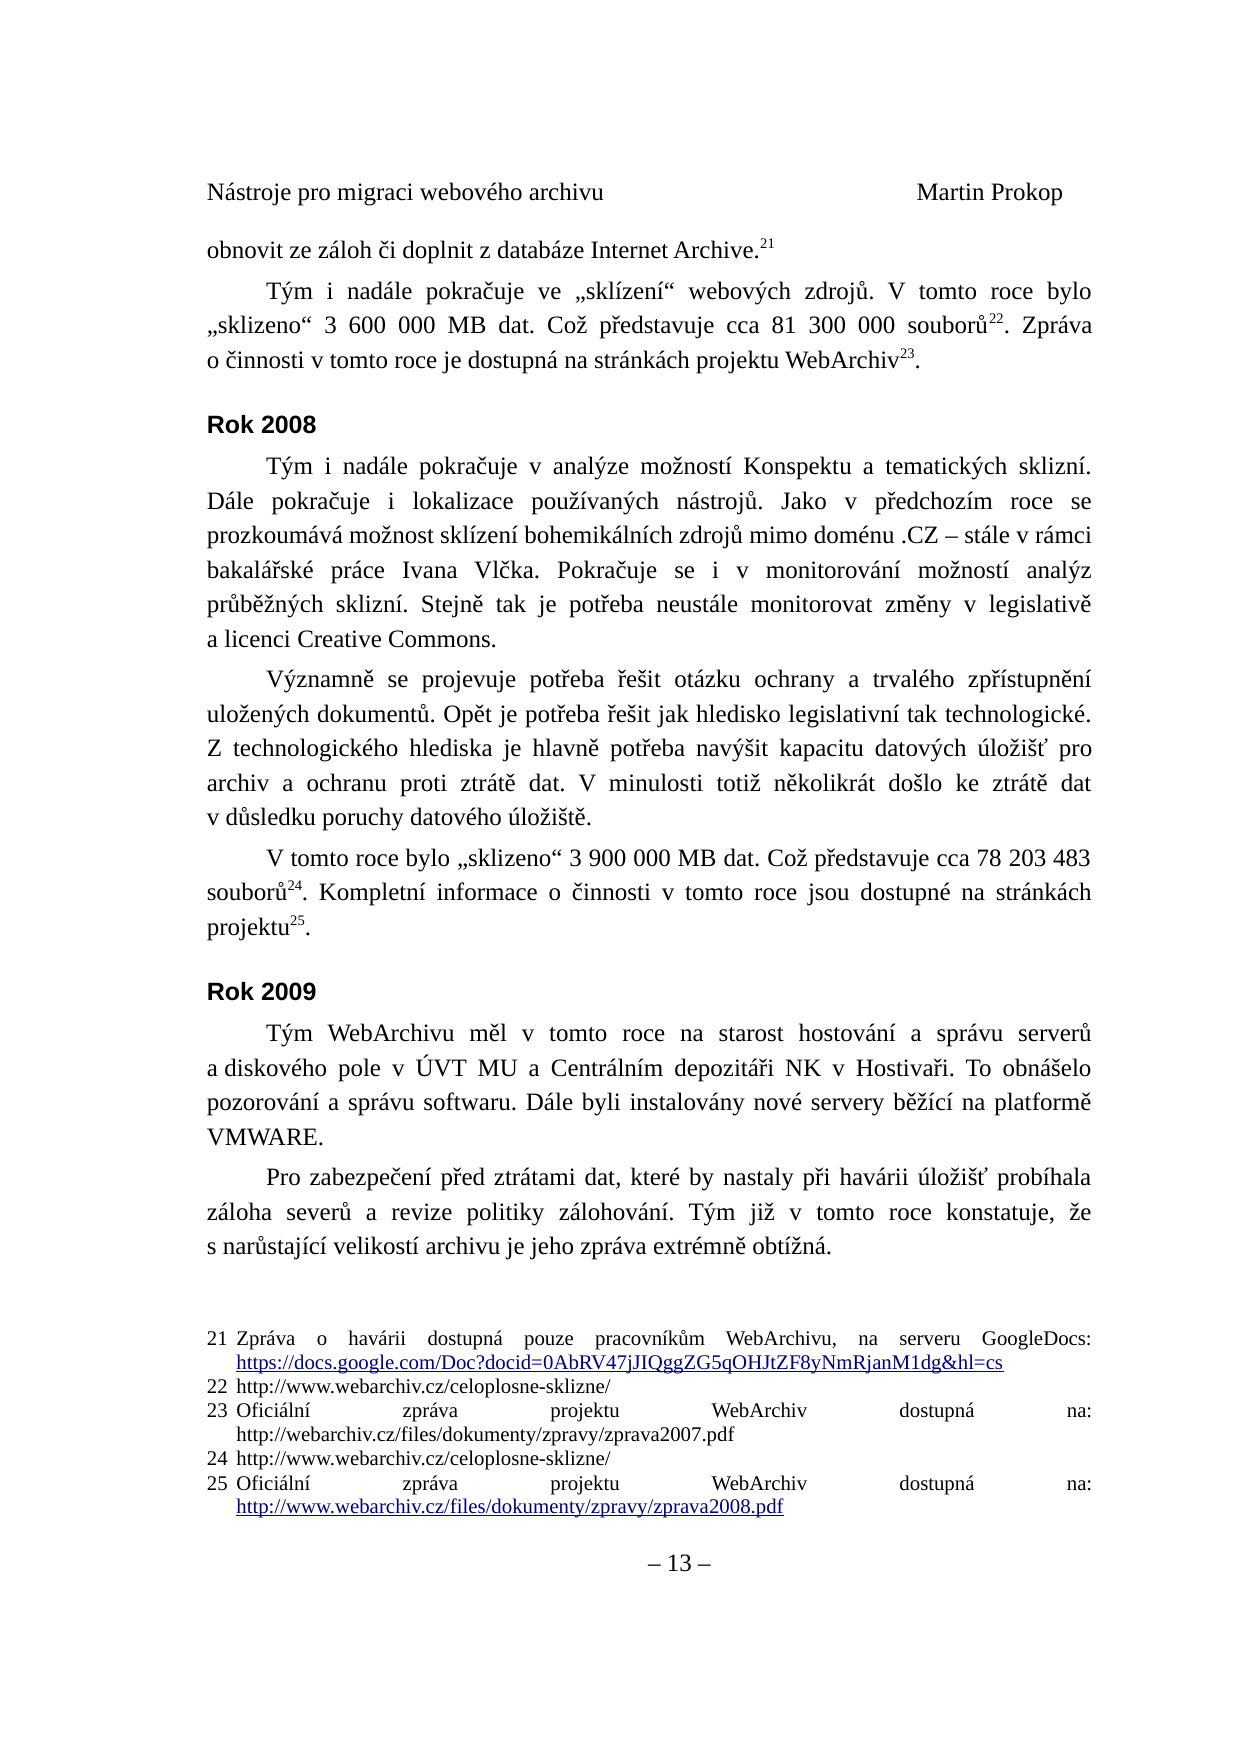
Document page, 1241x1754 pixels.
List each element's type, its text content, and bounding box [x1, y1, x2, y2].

text Tým i nadále pokračuje ve „sklízení“ webových zdrojů. V tomto roce bylo „sklizeno“ 3 600 000 MB dat. Což představuje cca 81 300 000 souborů. Zpráva o činnosti v tomto roce je dostupná na stránkách projektu WebArchiv. [207, 276, 1093, 373]
text http://www.webarchiv.cz/celoplosne-sklizne/ [207, 1446, 1093, 1470]
text Významně se projevuje potřeba řešit otázku ochrany a trvalého zpřístupnění uložených dokumentů. Opět je potřeba řešit jak hledisko legislativní tak technologické. Z technologického hlediska je hlavně potřeba navýšit kapacitu datových úložišť pro archiv a ochranu proti ztrátě dat. V minulosti totiž několikrát došlo ke ztrátě dat v důsledku poruchy datového úložiště. [207, 664, 1093, 831]
text obnovit ze záloh či doplnit z databáze Internet Archive. [207, 235, 1093, 264]
text Zpráva o havárii dostupná pouze pracovníkům WebArchivu, na serveru GoogleDocs: https://docs.google.com/Doc?docid=0AbRV47jJIQggZG5qOHJtZF8yNmRjanM1dg&hl=cs [207, 1326, 1093, 1374]
text Oficiální zpráva projektu WebArchiv dostupná na: http://www.webarchiv.cz/files/dokumenty/zpravy/zprava2008.pdf [207, 1470, 1093, 1518]
text V tomto roce bylo „sklizeno“ 3 900 000 MB dat. Což představuje cca 78 203 483 souborů. Kompletní informace o činnosti v tomto roce jsou dostupné na stránkách projektu. [207, 843, 1093, 940]
text Tým i nadále pokračuje v analýze možností Konspektu a tematických sklizní. Dále pokračuje i lokalizace používaných nástrojů. Jako v předchozím roce se prozkoumává možnost sklízení bohemikálních zdrojů mimo doménu .CZ – stále v rámci bakalářské práce Ivana Vlčka. Pokračuje se i v monitorování možností analýz průběžných sklizní. Stejně tak je potřeba neustále monitorovat změny v legislativě a licenci Creative Commons. [207, 451, 1093, 653]
text Tým WebArchivu měl v tomto roce na starost hostování a správu serverů a diskového pole v ÚVT MU a Centrálním depozitáři NK v Hostivaři. To obnášelo pozorování a správu softwaru. Dále byli instalovány nové servery běžící na platformě VMWARE. [207, 1018, 1093, 1150]
subtitle Rok 2008 [207, 410, 1093, 439]
text http://www.webarchiv.cz/celoplosne-sklizne/ [207, 1374, 1093, 1398]
text Oficiální zpráva projektu WebArchiv dostupná na: http://webarchiv.cz/files/dokumenty/zpravy/zprava2007.pdf [207, 1398, 1093, 1446]
subtitle Rok 2009 [207, 977, 1093, 1006]
text Pro zabezpečení před ztrátami dat, které by nastaly při havárii úložišť probíhala záloha severů a revize politiky zálohování. Tým již v tomto roce konstatuje, že s narůstající velikostí archivu je jeho zpráva extrémně obtížná. [207, 1162, 1093, 1260]
